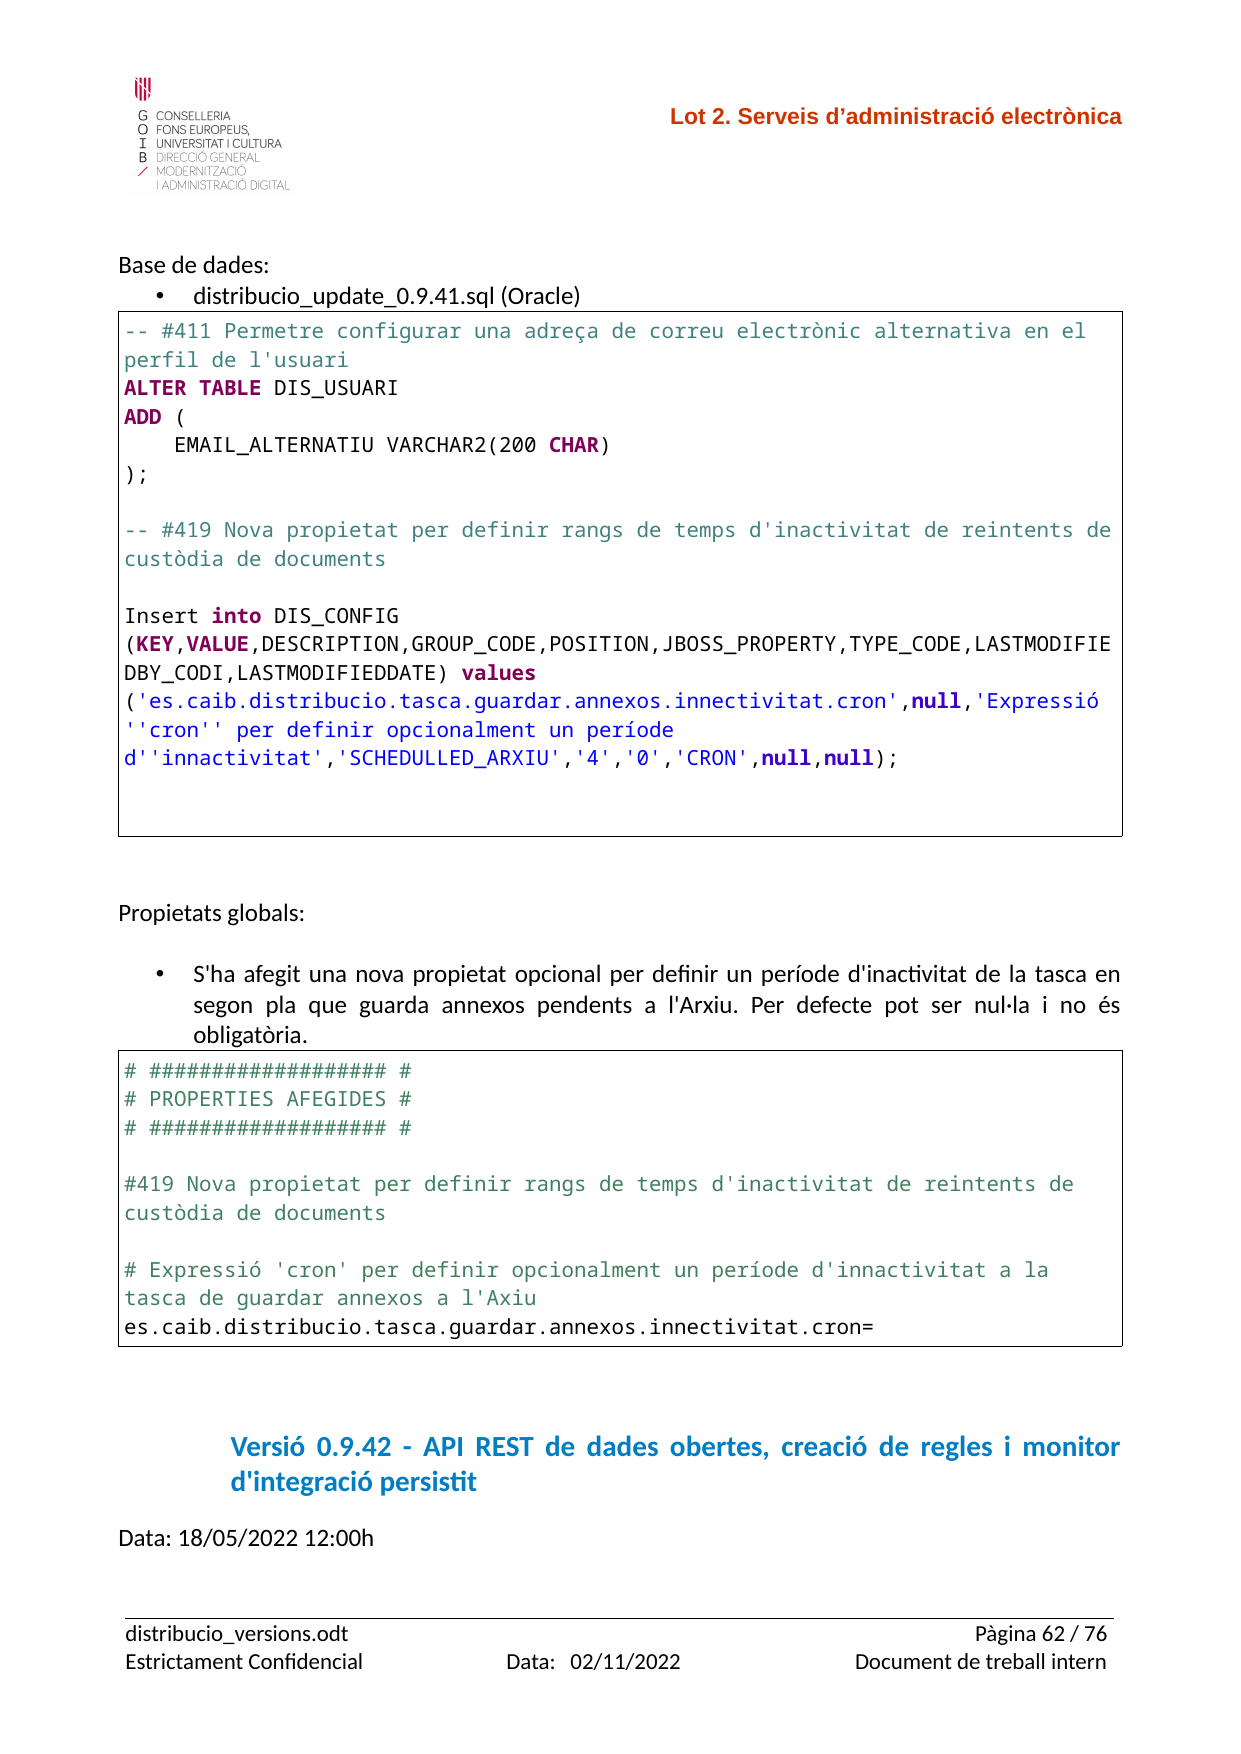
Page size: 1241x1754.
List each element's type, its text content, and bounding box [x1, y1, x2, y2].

table_header # ################### # # PROPERTIES AFEGIDES # # ################### # #419 Nova propietat per definir rangs de temps d'inactivitat de reintents de custòdia de documents # Expressió 'cron' per definir opcionalment un període d'innactivitat a la tasca de guardar annexos a l'Axiu es.caib.distribucio.tasca.guardar.annexos.innectivitat.cron= [119, 1051, 1122, 1346]
subtitle Versió 0.9.42 - API REST de dades obertes, creació de regles i monitor d'integració persistit [153, 1428, 1122, 1499]
text Base de dades: [118, 250, 1122, 280]
text Data: 18/05/2022 12:00h [118, 1523, 1122, 1553]
picture [126, 70, 299, 197]
table_header -- #411 Permetre configurar una adreça de correu electrònic alternativa en el perfil de l'usuari ALTER TABLE DIS_USUARI ADD ( EMAIL_ALTERNATIU VARCHAR2(200 CHAR) ); -- #419 Nova propietat per definir rangs de temps d'inactivitat de reintents de custòdia de documents Insert into DIS_CONFIG (KEY,VALUE,DESCRIPTION,GROUP_CODE,POSITION,JBOSS_PROPERTY,TYPE_CODE,LASTMODIFIEDBY_CODI,LASTMODIFIEDDATE) values ('es.caib.distribucio.tasca.guardar.annexos.innectivitat.cron',null,'Expressió ''cron'' per definir opcionalment un període d''innactivitat','SCHEDULLED_ARXIU','4','0','CRON',null,null); [119, 312, 1122, 836]
text Propietats globals: [118, 897, 1122, 928]
list distribucio_update_0.9.41.sql (Oracle) [156, 280, 1122, 311]
list S'ha afegit una nova propietat opcional per definir un període d'inactivitat de la tasca en segon pla que guarda annexos pendents a l'Arxiu. Per defecte pot ser nul·la i no és obligatòria. [156, 958, 1122, 1050]
